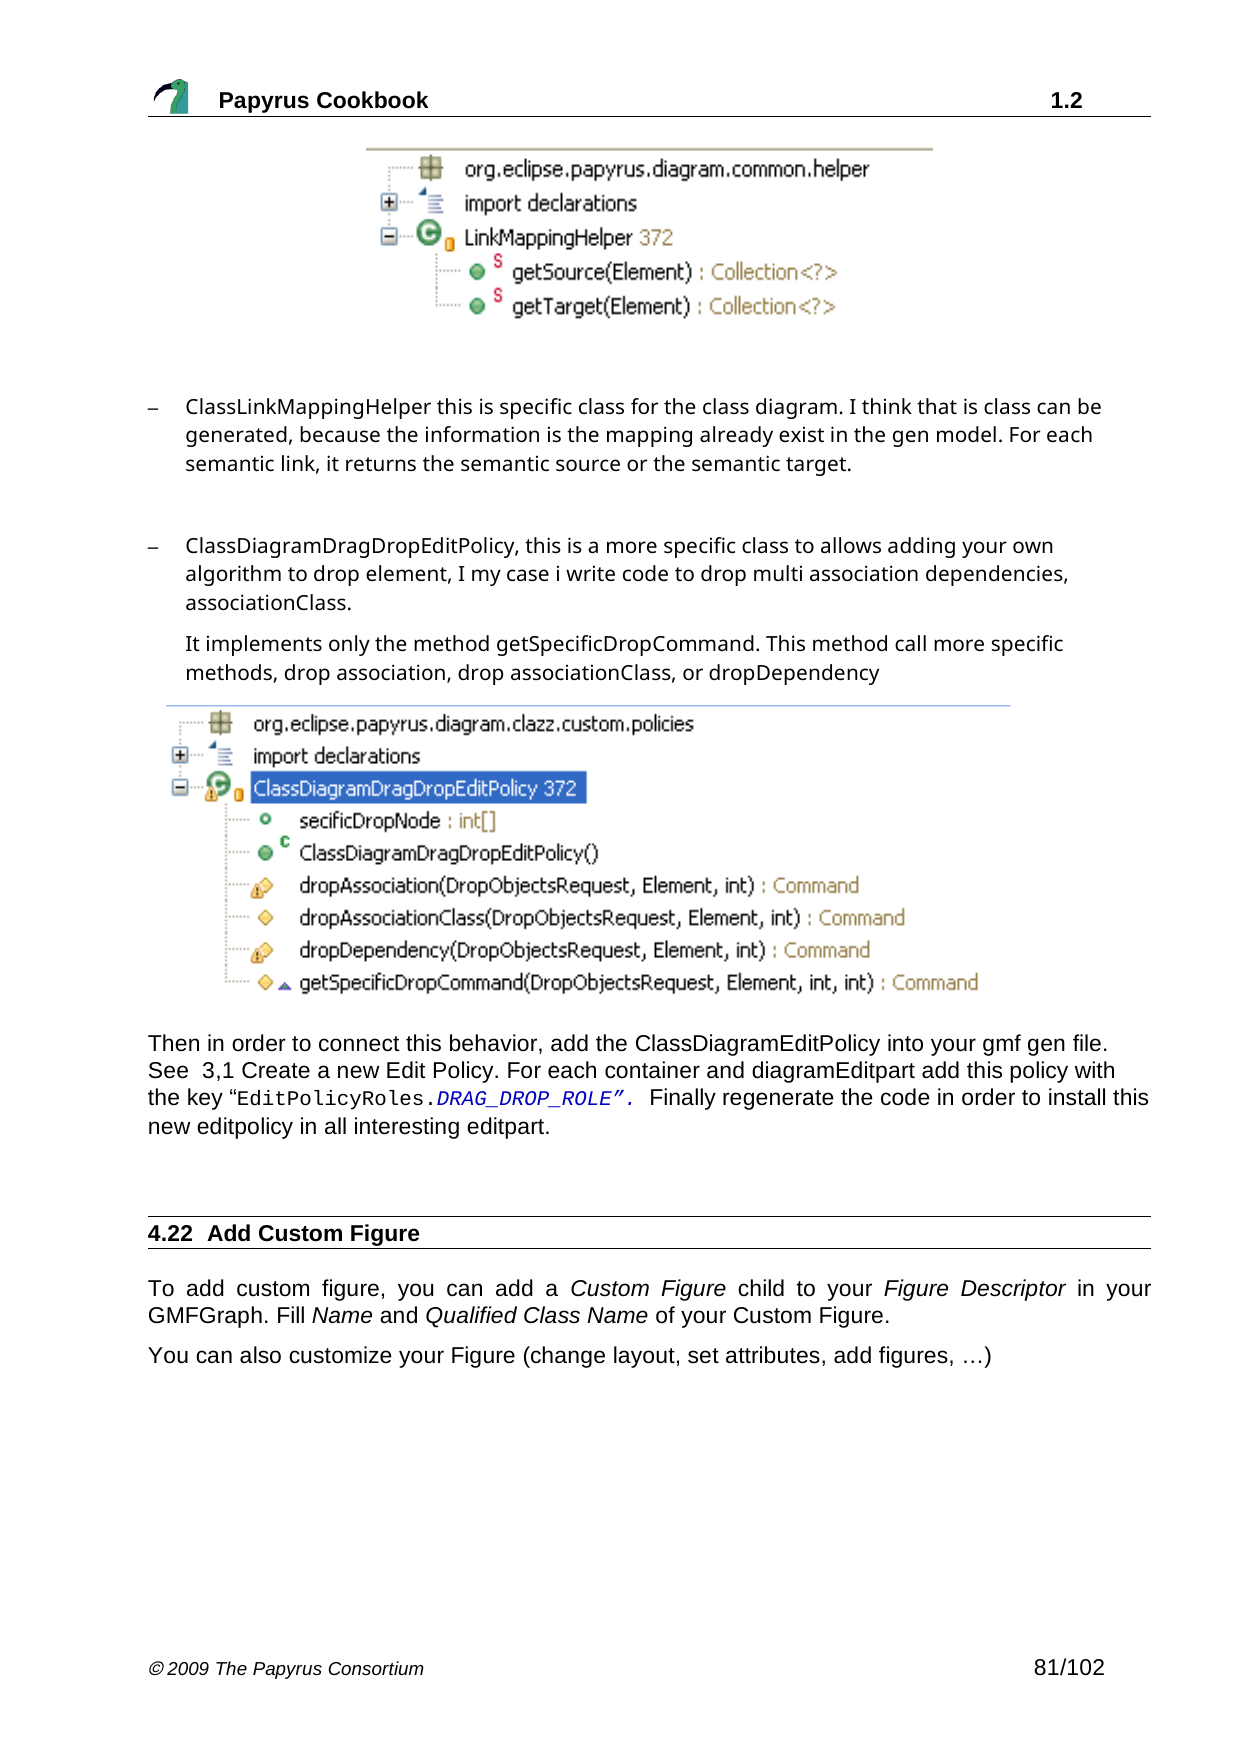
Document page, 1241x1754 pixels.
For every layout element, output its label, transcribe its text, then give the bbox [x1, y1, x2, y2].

text Then in order to connect this behavior, add the ClassDiagramEditPolicy into your gmf gen file. See 3,1 Create a new Edit Policy. For each container and diagramEditpart add this policy with the key “EditPolicyRoles.DRAG_DROP_ROLE”. Finally regenerate the code in order to install this new editpolicy in all interesting editpart. [148, 1029, 1151, 1139]
list It implements only the method getSpecificDropCommand. This method call more specific methods, drop association, drop associationClass, or dropDependency [148, 629, 1151, 686]
list ClassLinkMappingHelper this is specific class for the class diagram. I think that is class can be generated, because the information is the mapping already exist in the gen model. For each semantic link, it returns the semantic source or the semantic target. [148, 392, 1151, 477]
text To add custom figure, you can add a Custom Figure child to your Figure Descriptor in your GMFGraph. Fill Name and Qualified Class Name of your Custom Figure. [148, 1274, 1151, 1329]
picture [366, 147, 933, 351]
picture [165, 705, 1011, 1017]
picture [153, 79, 189, 114]
text You can also customize your Figure (change layout, set attributes, add figures, …) [148, 1341, 1151, 1368]
list ClassDiagramDragDropEditPolicy, this is a more specific class to allows adding your own algorithm to drop element, I my case i write code to drop multi association dependencies, associationClass. [148, 531, 1151, 616]
subtitle Add Custom Figure [148, 1217, 1151, 1248]
